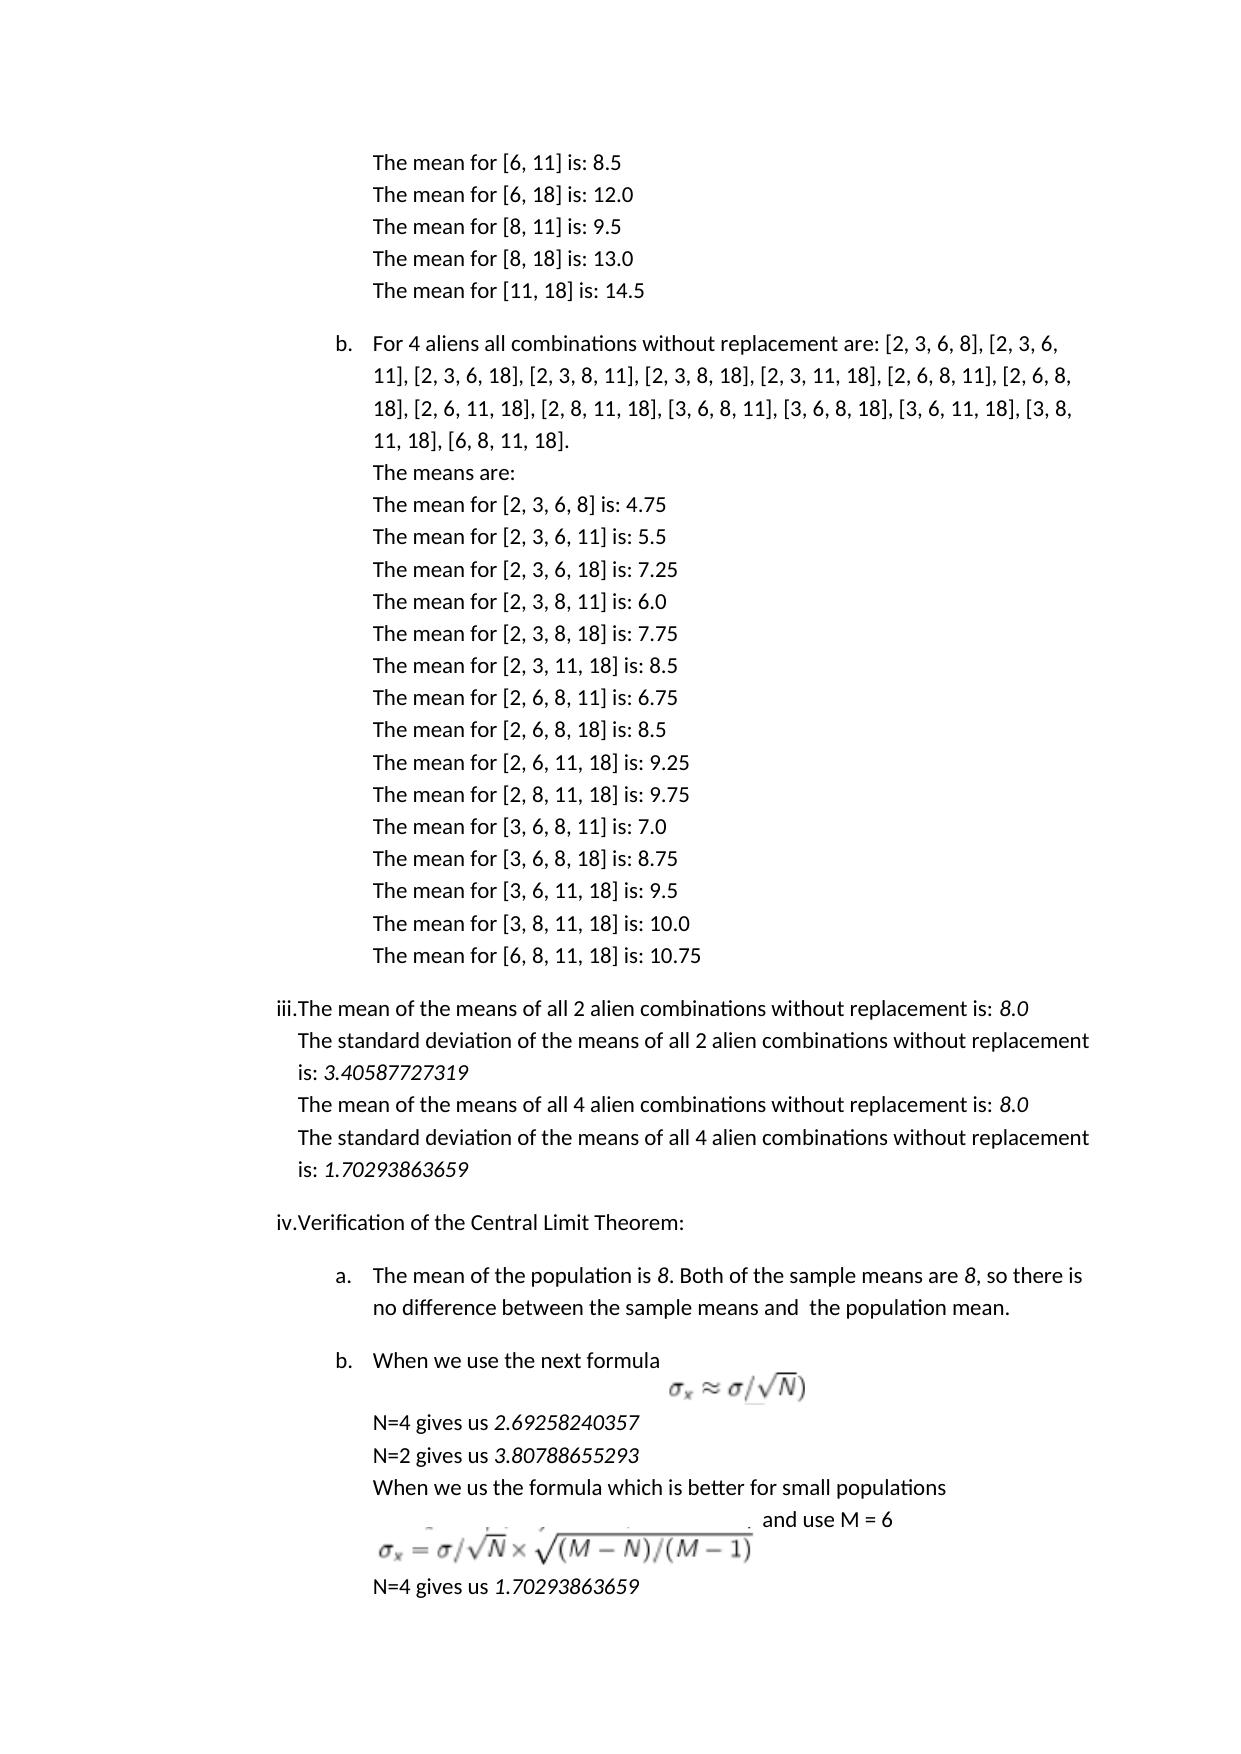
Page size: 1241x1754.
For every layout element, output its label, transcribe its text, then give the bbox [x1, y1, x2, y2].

list The mean for [6, 11] is: 8.5 The mean for [6, 18] is: 12.0 The mean for [8, 11] is: 9.5 The mean for [8, 18] is: 13.0 The mean for [11, 18] is: 14.5 [335, 148, 1093, 304]
list The mean of the means of all 2 alien combinations without replacement is: 8.0 The standard deviation of the means of all 2 alien combinations without replacement is: 3.40587727319 The mean of the means of all 4 alien combinations without replacement is: 8.0 The standard deviation of the means of all 4 alien combinations without replacement is: 1.70293863659 [260, 994, 1093, 1183]
list When we use the next formula N=4 gives us 2.69258240357 N=2 gives us 3.80788655293 When we us the formula which is better for small populations and use M = 6 N=4 gives us 1.70293863659 [335, 1346, 1093, 1600]
list Verification of the Central Limit Theorem: [260, 1208, 1093, 1236]
list For 4 aliens all combinations without replacement are: [2, 3, 6, 8], [2, 3, 6, 11], [2, 3, 6, 18], [2, 3, 8, 11], [2, 3, 8, 18], [2, 3, 11, 18], [2, 6, 8, 11], [2, 6, 8, 18], [2, 6, 11, 18], [2, 8, 11, 18], [3, 6, 8, 11], [3, 6, 8, 18], [3, 6, 11, 18], [3, 8, 11, 18], [6, 8, 11, 18]. The means are: The mean for [2, 3, 6, 8] is: 4.75 The mean for [2, 3, 6, 11] is: 5.5 The mean for [2, 3, 6, 18] is: 7.25 The mean for [2, 3, 8, 11] is: 6.0 The mean for [2, 3, 8, 18] is: 7.75 The mean for [2, 3, 11, 18] is: 8.5 The mean for [2, 6, 8, 11] is: 6.75 The mean for [2, 6, 8, 18] is: 8.5 The mean for [2, 6, 11, 18] is: 9.25 The mean for [2, 8, 11, 18] is: 9.75 The mean for [3, 6, 8, 11] is: 7.0 The mean for [3, 6, 8, 18] is: 8.75 The mean for [3, 6, 11, 18] is: 9.5 The mean for [3, 8, 11, 18] is: 10.0 The mean for [6, 8, 11, 18] is: 10.75 [335, 329, 1093, 969]
list The mean of the population is 8. Both of the sample means are 8, so there is no difference between the sample means and the population mean. [335, 1261, 1093, 1321]
